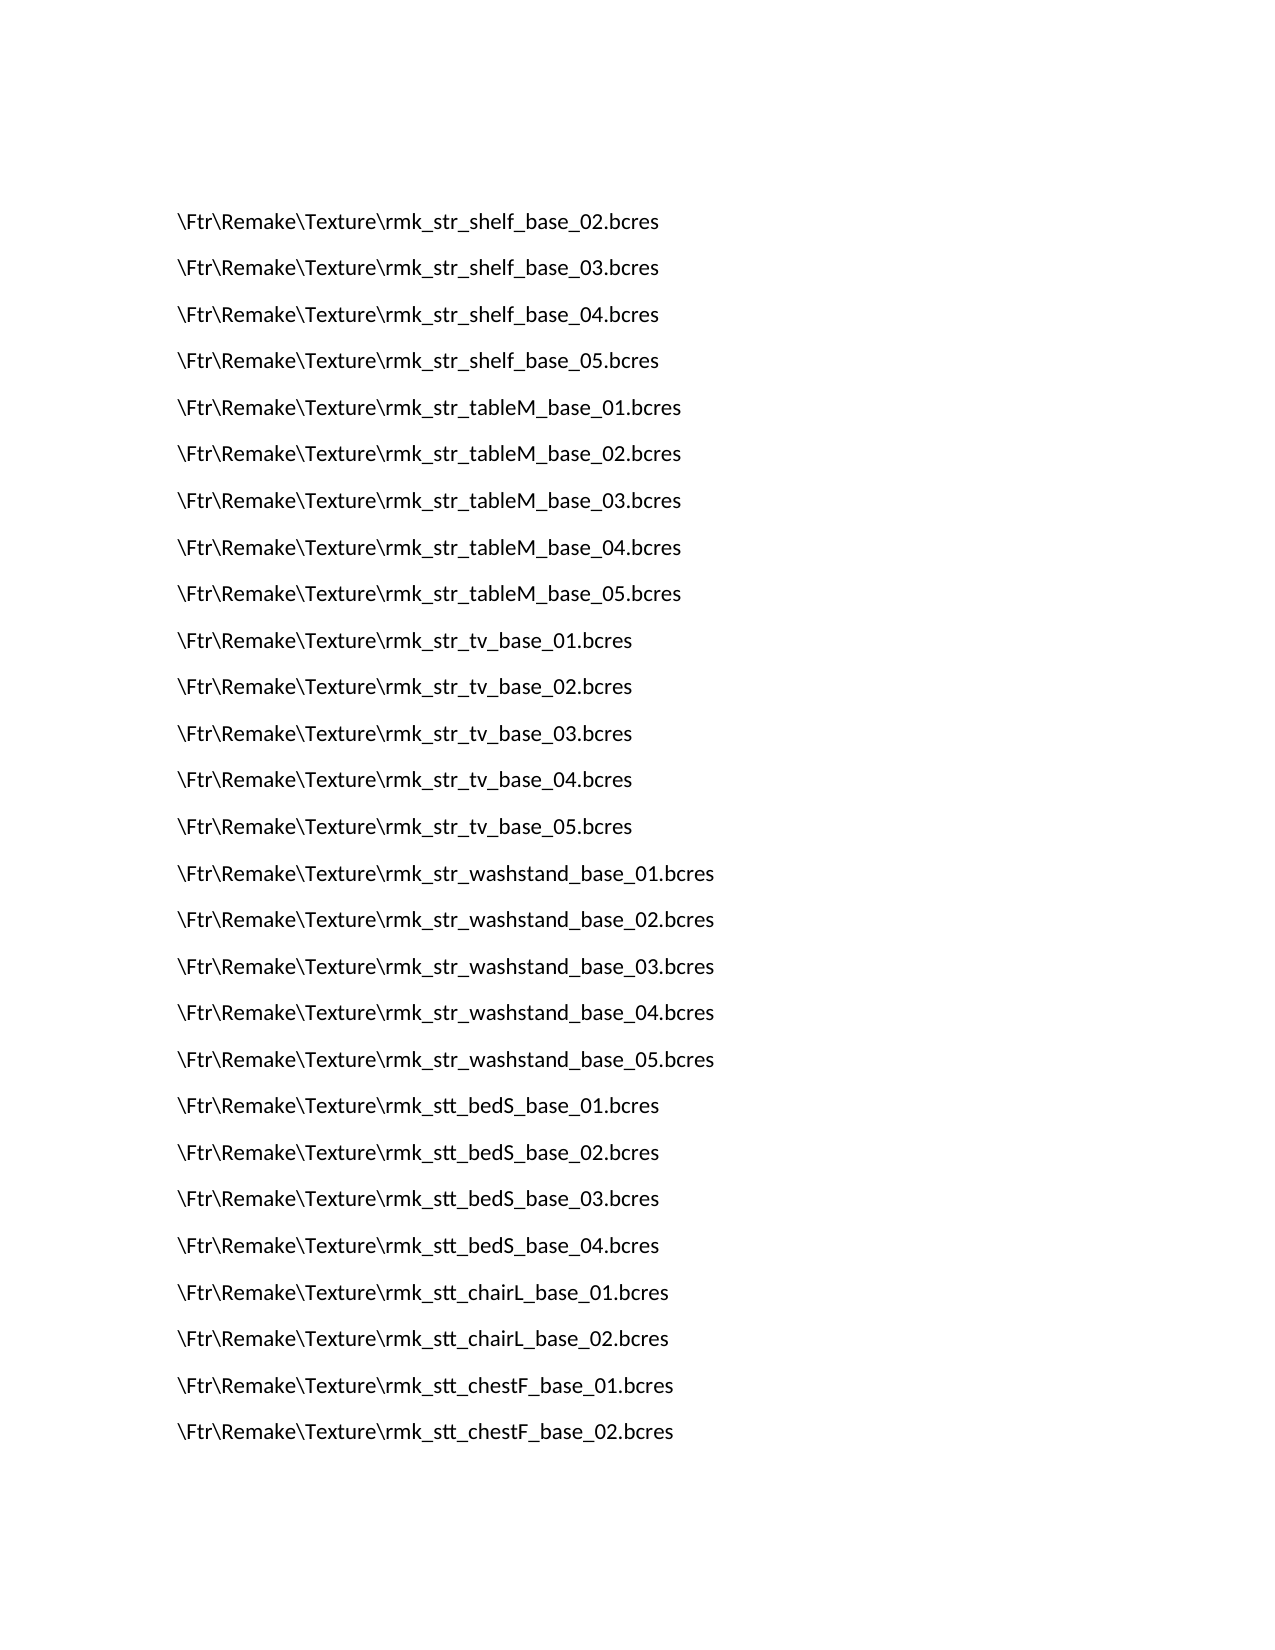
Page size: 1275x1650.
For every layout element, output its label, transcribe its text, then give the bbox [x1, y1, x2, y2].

text \Ftr\Remake\Texture\rmk_stt_bedS_base_02.bcres [177, 1138, 1098, 1166]
text \Ftr\Remake\Texture\rmk_str_tv_base_01.bcres [177, 626, 1098, 654]
text \Ftr\Remake\Texture\rmk_str_washstand_base_05.bcres [177, 1045, 1098, 1073]
text \Ftr\Remake\Texture\rmk_str_washstand_base_04.bcres [177, 998, 1098, 1026]
text \Ftr\Remake\Texture\rmk_str_tableM_base_01.bcres [177, 393, 1098, 421]
text \Ftr\Remake\Texture\rmk_stt_chairL_base_02.bcres [177, 1324, 1098, 1352]
text \Ftr\Remake\Texture\rmk_str_shelf_base_02.bcres [177, 207, 1098, 235]
text \Ftr\Remake\Texture\rmk_str_washstand_base_03.bcres [177, 952, 1098, 980]
text \Ftr\Remake\Texture\rmk_str_tableM_base_03.bcres [177, 486, 1098, 514]
text \Ftr\Remake\Texture\rmk_stt_chairL_base_01.bcres [177, 1278, 1098, 1306]
text \Ftr\Remake\Texture\rmk_str_tableM_base_02.bcres [177, 439, 1098, 468]
text \Ftr\Remake\Texture\rmk_stt_chestF_base_02.bcres [177, 1417, 1098, 1445]
text \Ftr\Remake\Texture\rmk_str_tv_base_05.bcres [177, 812, 1098, 840]
text \Ftr\Remake\Texture\rmk_str_tv_base_04.bcres [177, 766, 1098, 793]
text \Ftr\Remake\Texture\rmk_str_tv_base_03.bcres [177, 719, 1098, 747]
text \Ftr\Remake\Texture\rmk_str_tableM_base_05.bcres [177, 579, 1098, 607]
text \Ftr\Remake\Texture\rmk_str_shelf_base_04.bcres [177, 300, 1098, 328]
text \Ftr\Remake\Texture\rmk_str_tv_base_02.bcres [177, 672, 1098, 700]
text \Ftr\Remake\Texture\rmk_stt_bedS_base_01.bcres [177, 1091, 1098, 1119]
text \Ftr\Remake\Texture\rmk_str_tableM_base_04.bcres [177, 533, 1098, 561]
text \Ftr\Remake\Texture\rmk_stt_chestF_base_01.bcres [177, 1371, 1098, 1399]
text \Ftr\Remake\Texture\rmk_stt_bedS_base_04.bcres [177, 1231, 1098, 1259]
text \Ftr\Remake\Texture\rmk_stt_bedS_base_03.bcres [177, 1184, 1098, 1213]
text \Ftr\Remake\Texture\rmk_str_shelf_base_03.bcres [177, 253, 1098, 281]
text \Ftr\Remake\Texture\rmk_str_washstand_base_01.bcres [177, 859, 1098, 887]
text \Ftr\Remake\Texture\rmk_str_washstand_base_02.bcres [177, 905, 1098, 933]
text \Ftr\Remake\Texture\rmk_str_shelf_base_05.bcres [177, 346, 1098, 374]
